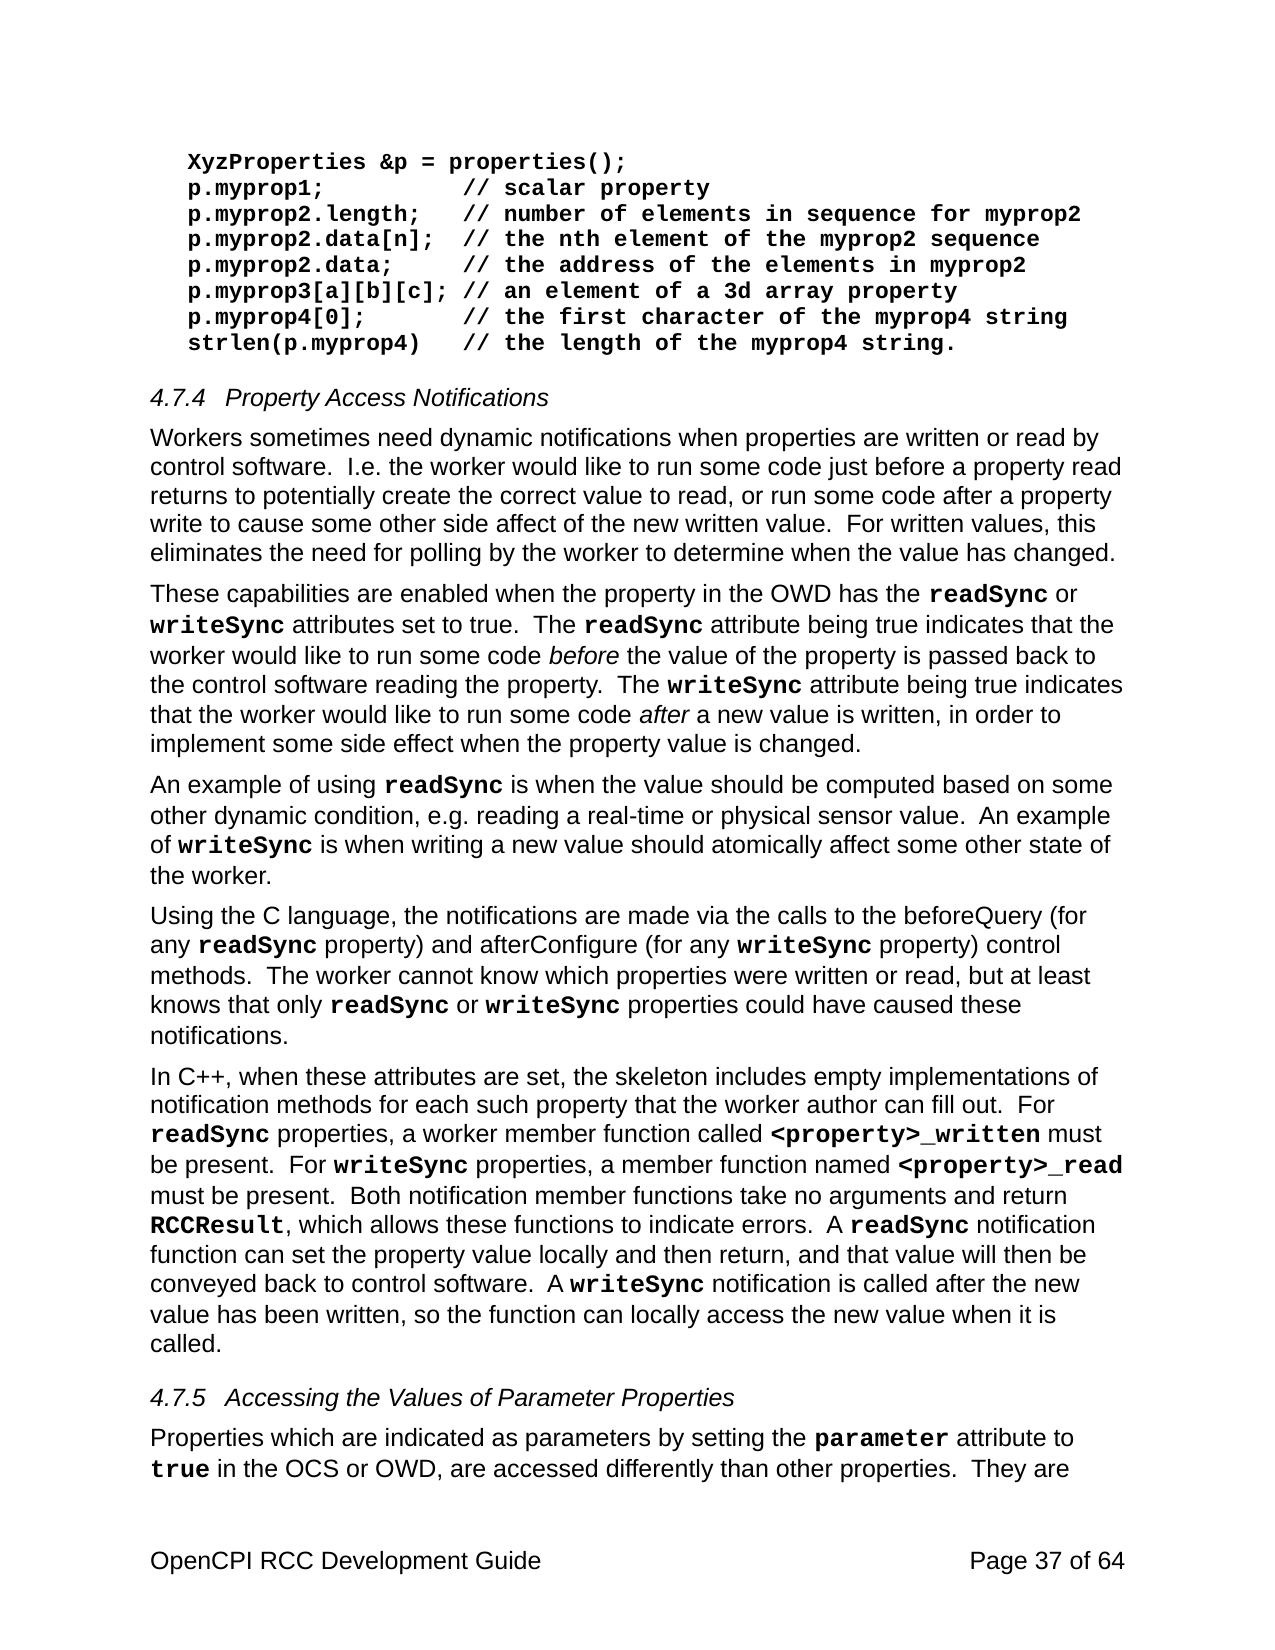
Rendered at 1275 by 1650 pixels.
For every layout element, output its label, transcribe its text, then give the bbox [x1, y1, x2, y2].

text An example of using readSync is when the value should be computed based on some other dynamic condition, e.g. reading a real-time or physical sensor value. An example of writeSync is when writing a new value should atomically affect some other state of the worker. [150, 770, 1125, 889]
subtitle Property Access Notifications [150, 382, 1125, 411]
subtitle Accessing the Values of Parameter Properties [150, 1383, 1125, 1411]
text Workers sometimes need dynamic notifications when properties are written or read by control software. I.e. the worker would like to run some code just before a property read returns to potentially create the correct value to read, or run some code after a property write to cause some other side affect of the new written value. For written values, this eliminates the need for polling by the worker to determine when the value has changed. [150, 423, 1125, 567]
text Using the C language, the notifications are made via the calls to the beforeQuery (for any readSync property) and afterConfigure (for any writeSync property) control methods. The worker cannot know which properties were written or read, but at least knows that only readSync or writeSync properties could have caused these notifications. [150, 901, 1125, 1049]
text XyzProperties &p = properties(); p.myprop1; // scalar property p.myprop2.length; // number of elements in sequence for myprop2 p.myprop2.data[n]; // the nth element of the myprop2 sequence p.myprop2.data; // the address of the elements in myprop2 p.myprop3[a][b][c]; // an element of a 3d array property p.myprop4[0]; // the first character of the myprop4 string strlen(p.myprop4) // the length of the myprop4 string. [187, 150, 1125, 357]
text In C++, when these attributes are set, the skeleton includes empty implementations of notification methods for each such property that the worker author can fill out. For readSync properties, a worker member function called <property>_written must be present. For writeSync properties, a member function named <property>_read must be present. Both notification member functions take no arguments and return RCCResult, which allows these functions to indicate errors. A readSync notification function can set the property value locally and then return, and that value will then be conveyed back to control software. A writeSync notification is called after the new value has been written, so the function can locally access the new value when it is called. [150, 1061, 1125, 1358]
text These capabilities are enabled when the property in the OWD has the readSync or writeSync attributes set to true. The readSync attribute being true indicates that the worker would like to run some code before the value of the property is passed back to the control software reading the property. The writeSync attribute being true indicates that the worker would like to run some code after a new value is written, in order to implement some side effect when the property value is changed. [150, 579, 1125, 758]
text Properties which are indicated as parameters by setting the parameter attribute to true in the OCS or OWD, are accessed differently than other properties. They are [150, 1423, 1125, 1485]
